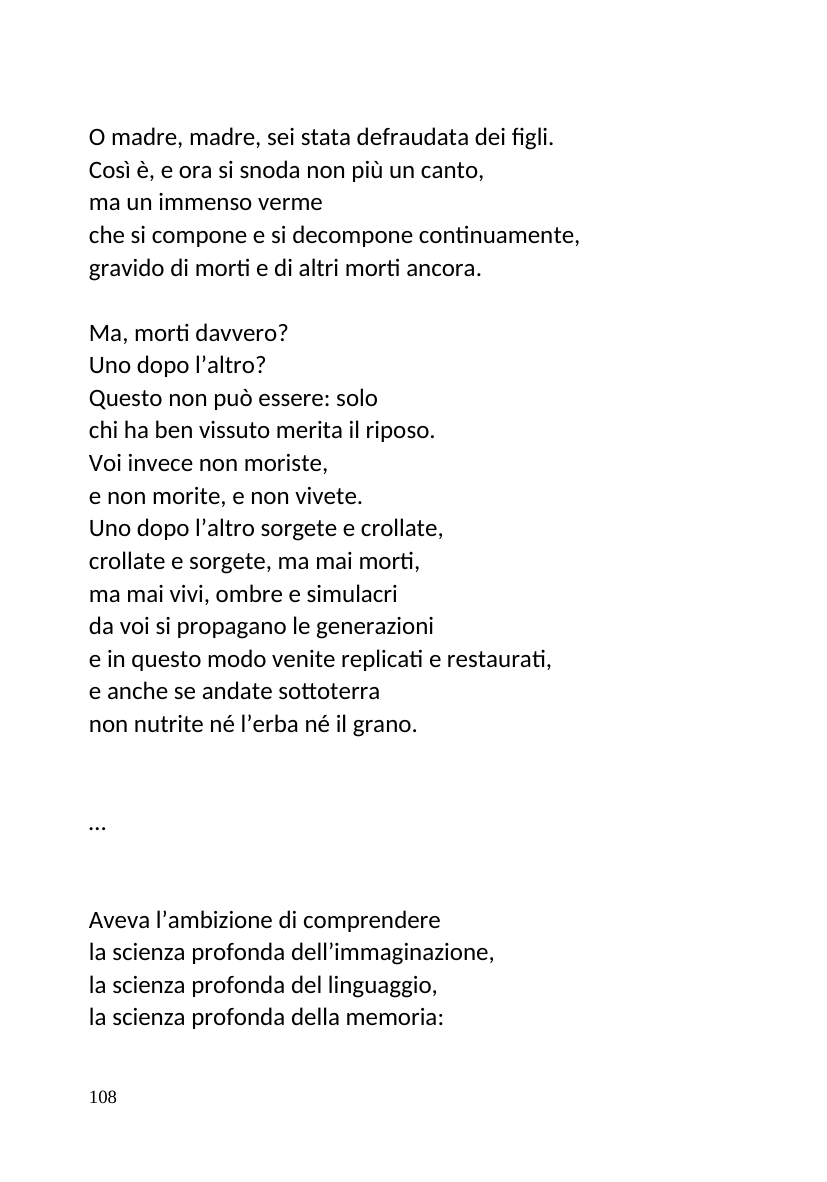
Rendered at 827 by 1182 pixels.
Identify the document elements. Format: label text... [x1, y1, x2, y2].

text ma mai vivi, ombre e simulacri [89, 578, 738, 608]
text da voi si propagano le generazioni [89, 610, 738, 641]
text crollate e sorgete, ma mai morti, [89, 545, 738, 576]
text la scienza profonda del linguaggio, [89, 969, 738, 999]
text gravido di morti e di altri morti ancora. [89, 252, 738, 282]
text Ma, morti davvero? [89, 317, 738, 347]
text Uno dopo l’altro? [89, 349, 738, 380]
text che si compone e si decompone continuamente, [89, 219, 738, 249]
text ma un immenso verme [89, 186, 738, 217]
text Voi invece non moriste, [89, 447, 738, 478]
text e non morite, e non vivete. [89, 480, 738, 510]
text chi ha ben vissuto merita il riposo. [89, 415, 738, 445]
text la scienza profonda dell’immaginazione, [89, 936, 738, 967]
text … [89, 806, 738, 836]
text Uno dopo l’altro sorgete e crollate, [89, 512, 738, 543]
text Aveva l’ambizione di comprendere [89, 904, 738, 934]
text Questo non può essere: solo [89, 382, 738, 413]
text e in questo modo venite replicati e restaurati, [89, 643, 738, 673]
text O madre, madre, sei stata defraudata dei figli. [89, 121, 738, 152]
text Così è, e ora si snoda non più un canto, [89, 154, 738, 184]
text la scienza profonda della memoria: [89, 1002, 738, 1032]
text e anche se andate sottoterra [89, 676, 738, 706]
text non nutrite né l’erba né il grano. [89, 708, 738, 739]
